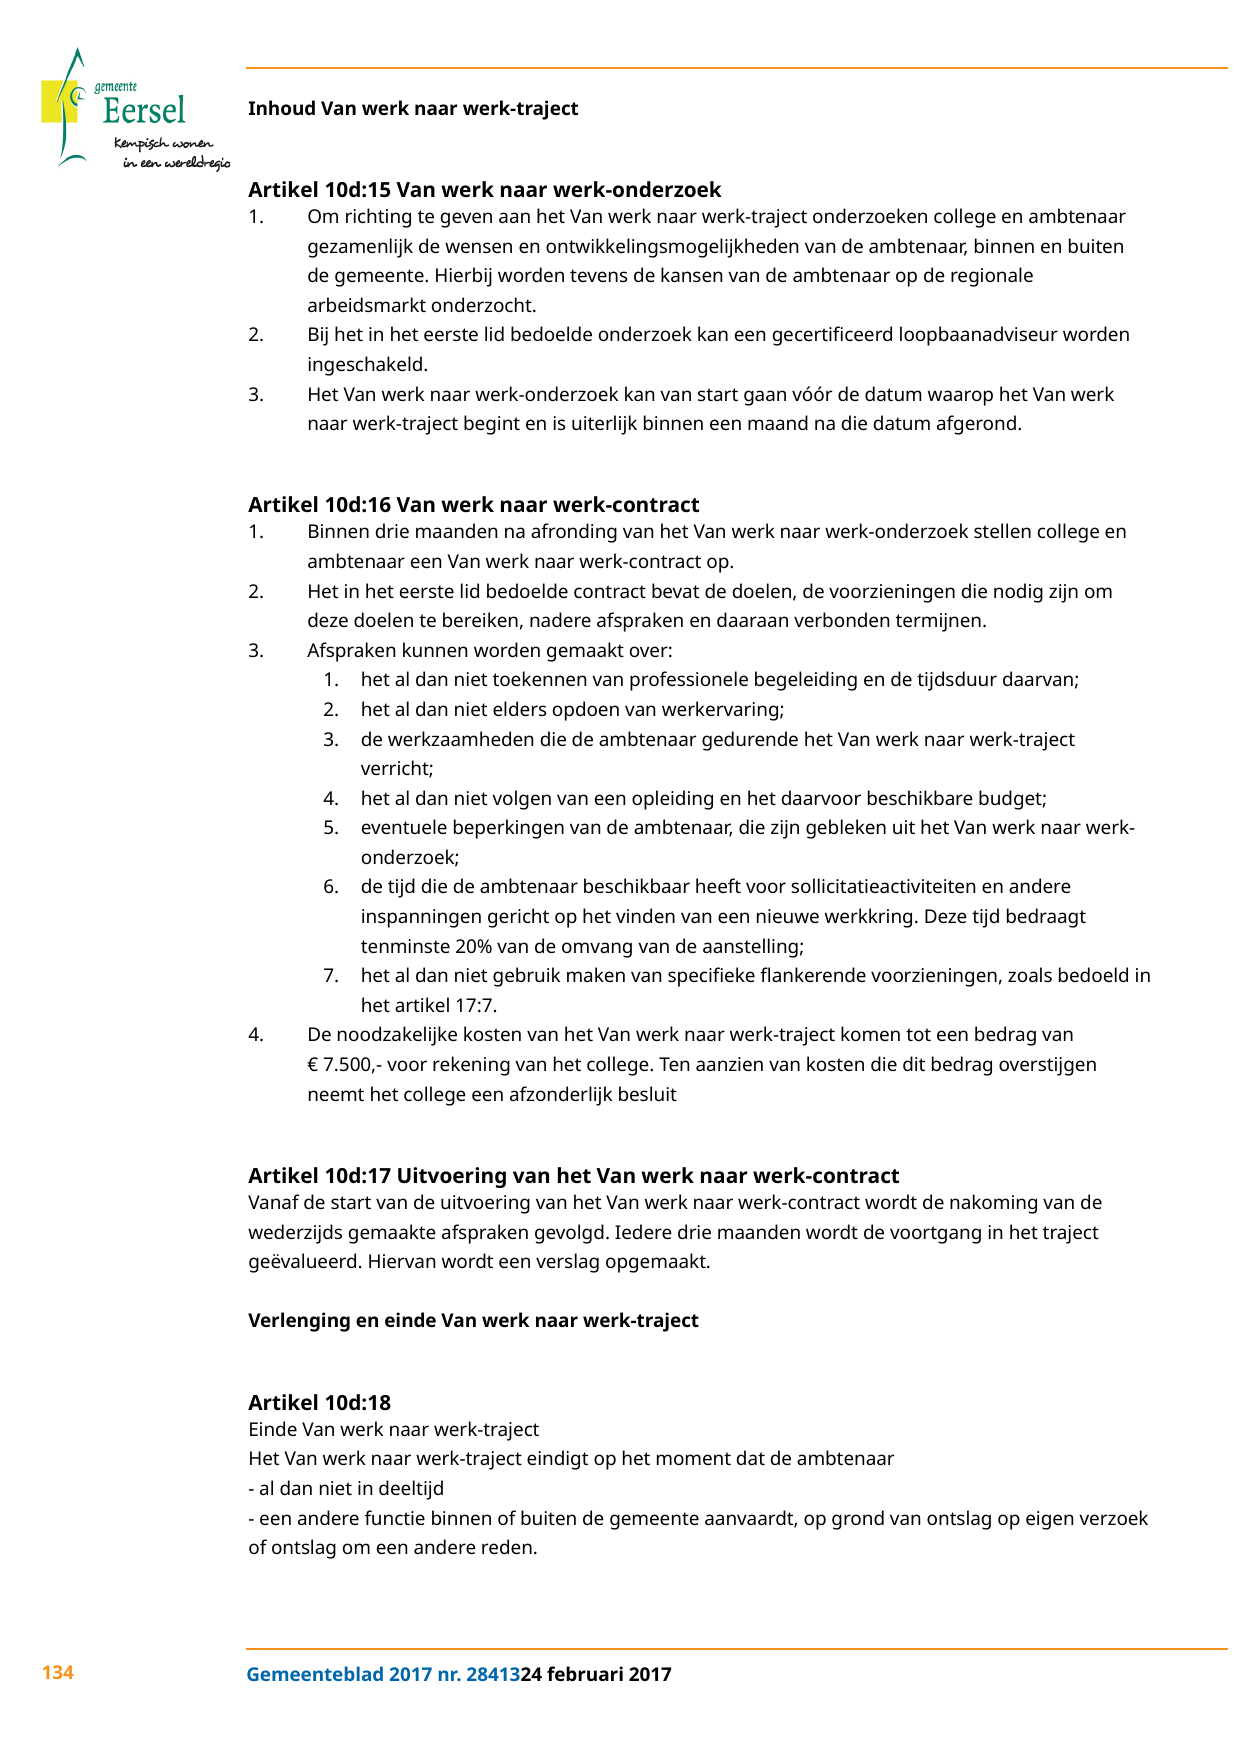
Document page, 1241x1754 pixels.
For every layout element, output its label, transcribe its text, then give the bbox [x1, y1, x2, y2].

list het al dan niet toekennen van professionele begeleiding en de tijdsduur daarvan; [323, 667, 1152, 692]
text Einde Van werk naar werk-traject [248, 1416, 1152, 1442]
list Het in het eerste lid bedoelde contract bevat de doelen, de voorzieningen die nodig zijn om deze doelen te bereiken, nadere afspraken en daaraan verbonden termijnen. [248, 578, 1152, 633]
text Artikel 10d:16 Van werk naar werk-contract [248, 490, 1152, 519]
list Het Van werk naar werk-onderzoek kan van start gaan vóór de datum waarop het Van werk naar werk-traject begint en is uiterlijk binnen een maand na die datum afgerond. [248, 381, 1152, 436]
text - een andere functie binnen of buiten de gemeente aanvaardt, op grond van ontslag op eigen verzoek of ontslag om een andere reden. [248, 1505, 1152, 1560]
text Artikel 10d:17 Uitvoering van het Van werk naar werk-contract [248, 1161, 1152, 1189]
text - al dan niet in deeltijd [248, 1475, 1152, 1501]
text Inhoud Van werk naar werk-traject [248, 95, 1152, 121]
list Binnen drie maanden na afronding van het Van werk naar werk-onderzoek stellen college en ambtenaar een Van werk naar werk-contract op. [248, 519, 1152, 574]
text Artikel 10d:15 Van werk naar werk-onderzoek [248, 175, 1152, 203]
list Om richting te geven aan het Van werk naar werk-traject onderzoeken college en ambtenaar gezamenlijk de wensen en ontwikkelingsmogelijkheden van de ambtenaar, binnen en buiten de gemeente. Hierbij worden tevens de kansen van de ambtenaar op de regionale arbeidsmarkt onderzocht. [248, 203, 1152, 318]
text Artikel 10d:18 [248, 1388, 1152, 1416]
list de werkzaamheden die de ambtenaar gedurende het Van werk naar werk-traject verricht; [323, 726, 1152, 781]
list het al dan niet elders opdoen van werkervaring; [323, 696, 1152, 722]
text Het Van werk naar werk-traject eindigt op het moment dat de ambtenaar [248, 1446, 1152, 1471]
list eventuele beperkingen van de ambtenaar, die zijn gebleken uit het Van werk naar werk-onderzoek; [323, 814, 1152, 870]
picture [41, 47, 231, 172]
text Vanaf de start van de uitvoering van het Van werk naar werk-contract wordt de nakoming van de wederzijds gemaakte afspraken gevolgd. Iedere drie maanden wordt de voortgang in het traject geëvalueerd. Hiervan wordt een verslag opgemaakt. [248, 1189, 1152, 1274]
list Bij het in het eerste lid bedoelde onderzoek kan een gecertificeerd loopbaanadviseur worden ingeschakeld. [248, 322, 1152, 377]
list het al dan niet gebruik maken van specifieke flankerende voorzieningen, zoals bedoeld in het artikel 17:7. [323, 962, 1152, 1018]
list Afspraken kunnen worden gemaakt over: [248, 637, 1152, 663]
text Verlenging en einde Van werk naar werk-traject [248, 1308, 1152, 1333]
list de tijd die de ambtenaar beschikbaar heeft voor sollicitatieactiviteiten en andere inspanningen gericht op het vinden van een nieuwe werkkring. Deze tijd bedraagt tenminste 20% van de omvang van de aanstelling; [323, 874, 1152, 959]
list De noodzakelijke kosten van het Van werk naar werk-traject komen tot een bedrag van € 7.500,- voor rekening van het college. Ten aanzien van kosten die dit bedrag overstijgen neemt het college een afzonderlijk besluit [248, 1022, 1152, 1107]
list het al dan niet volgen van een opleiding en het daarvoor beschikbare budget; [323, 785, 1152, 811]
